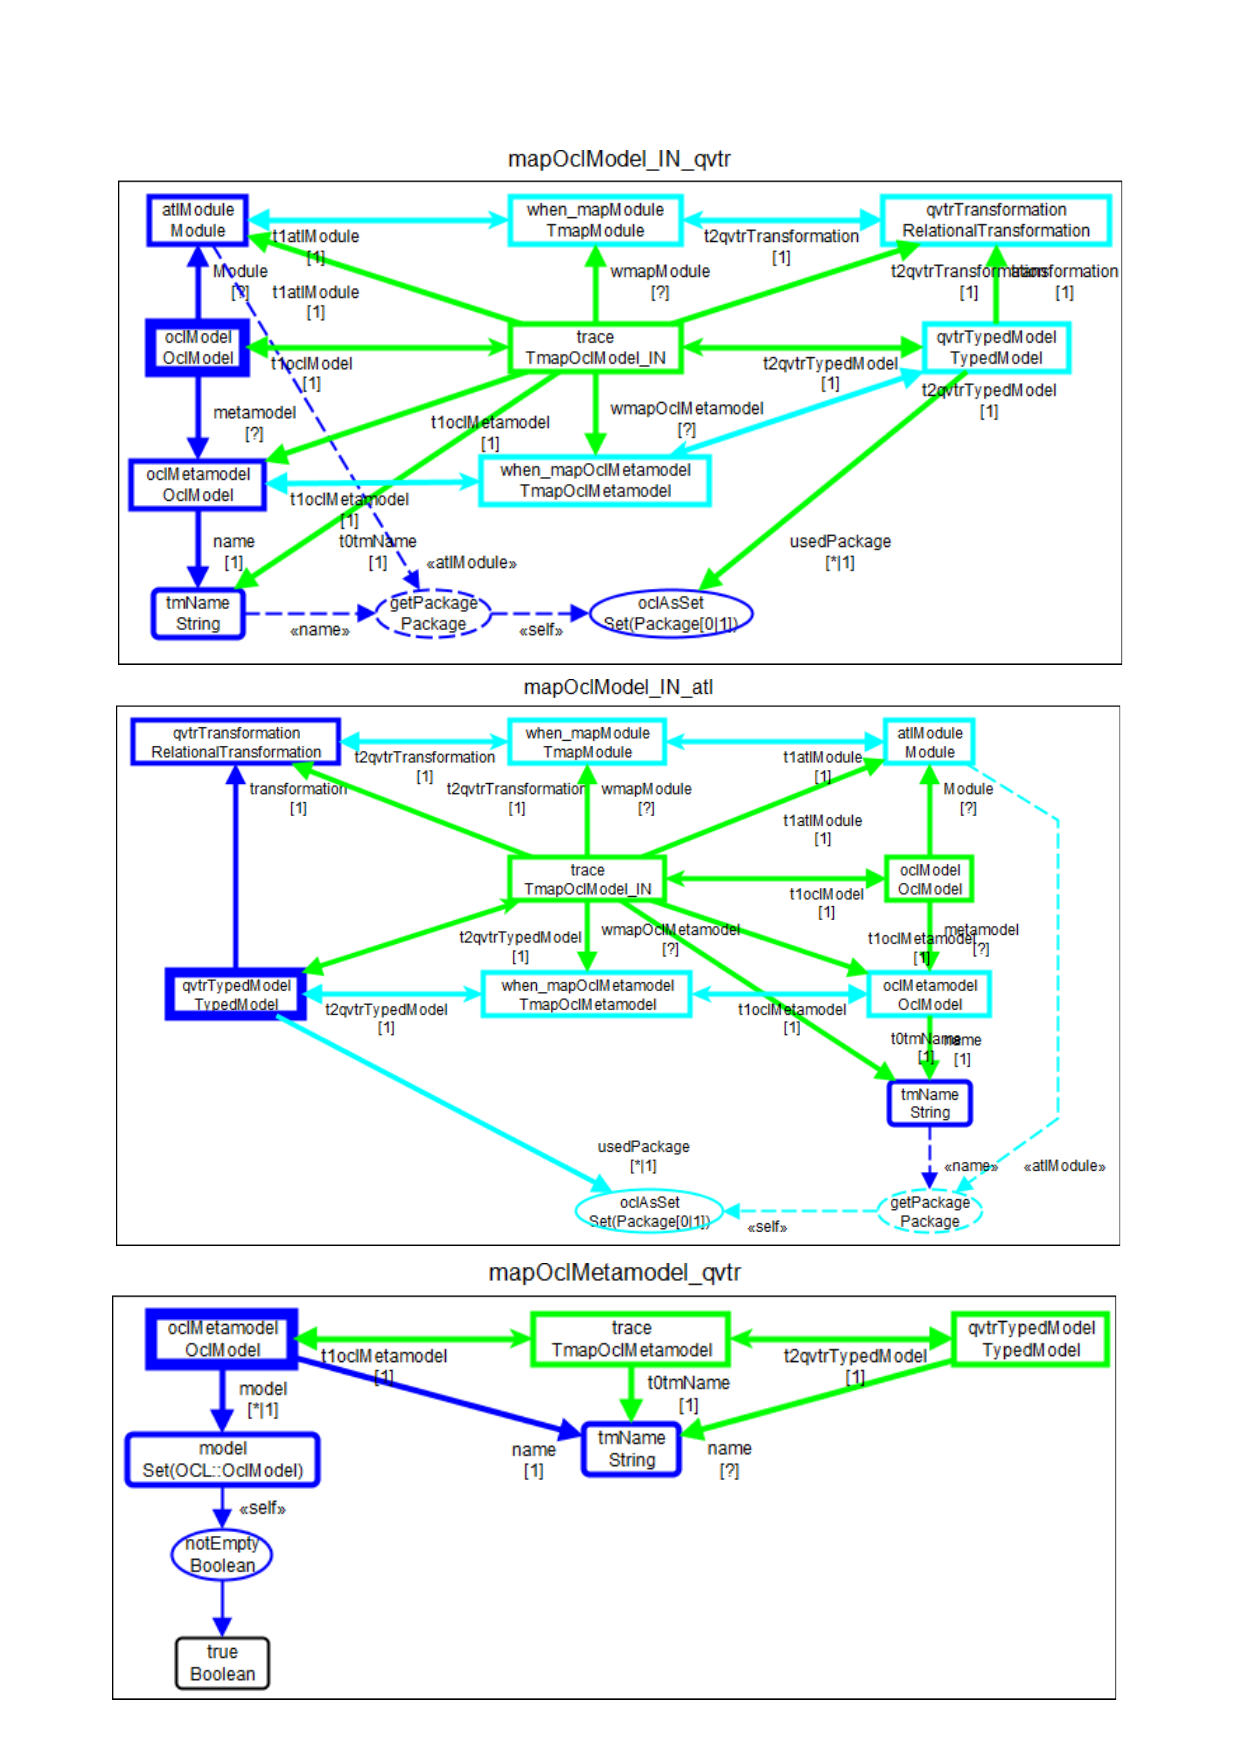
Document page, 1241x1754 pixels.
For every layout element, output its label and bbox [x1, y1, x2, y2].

picture [112, 1263, 1117, 1700]
picture [118, 150, 1123, 665]
picture [116, 679, 1121, 1246]
